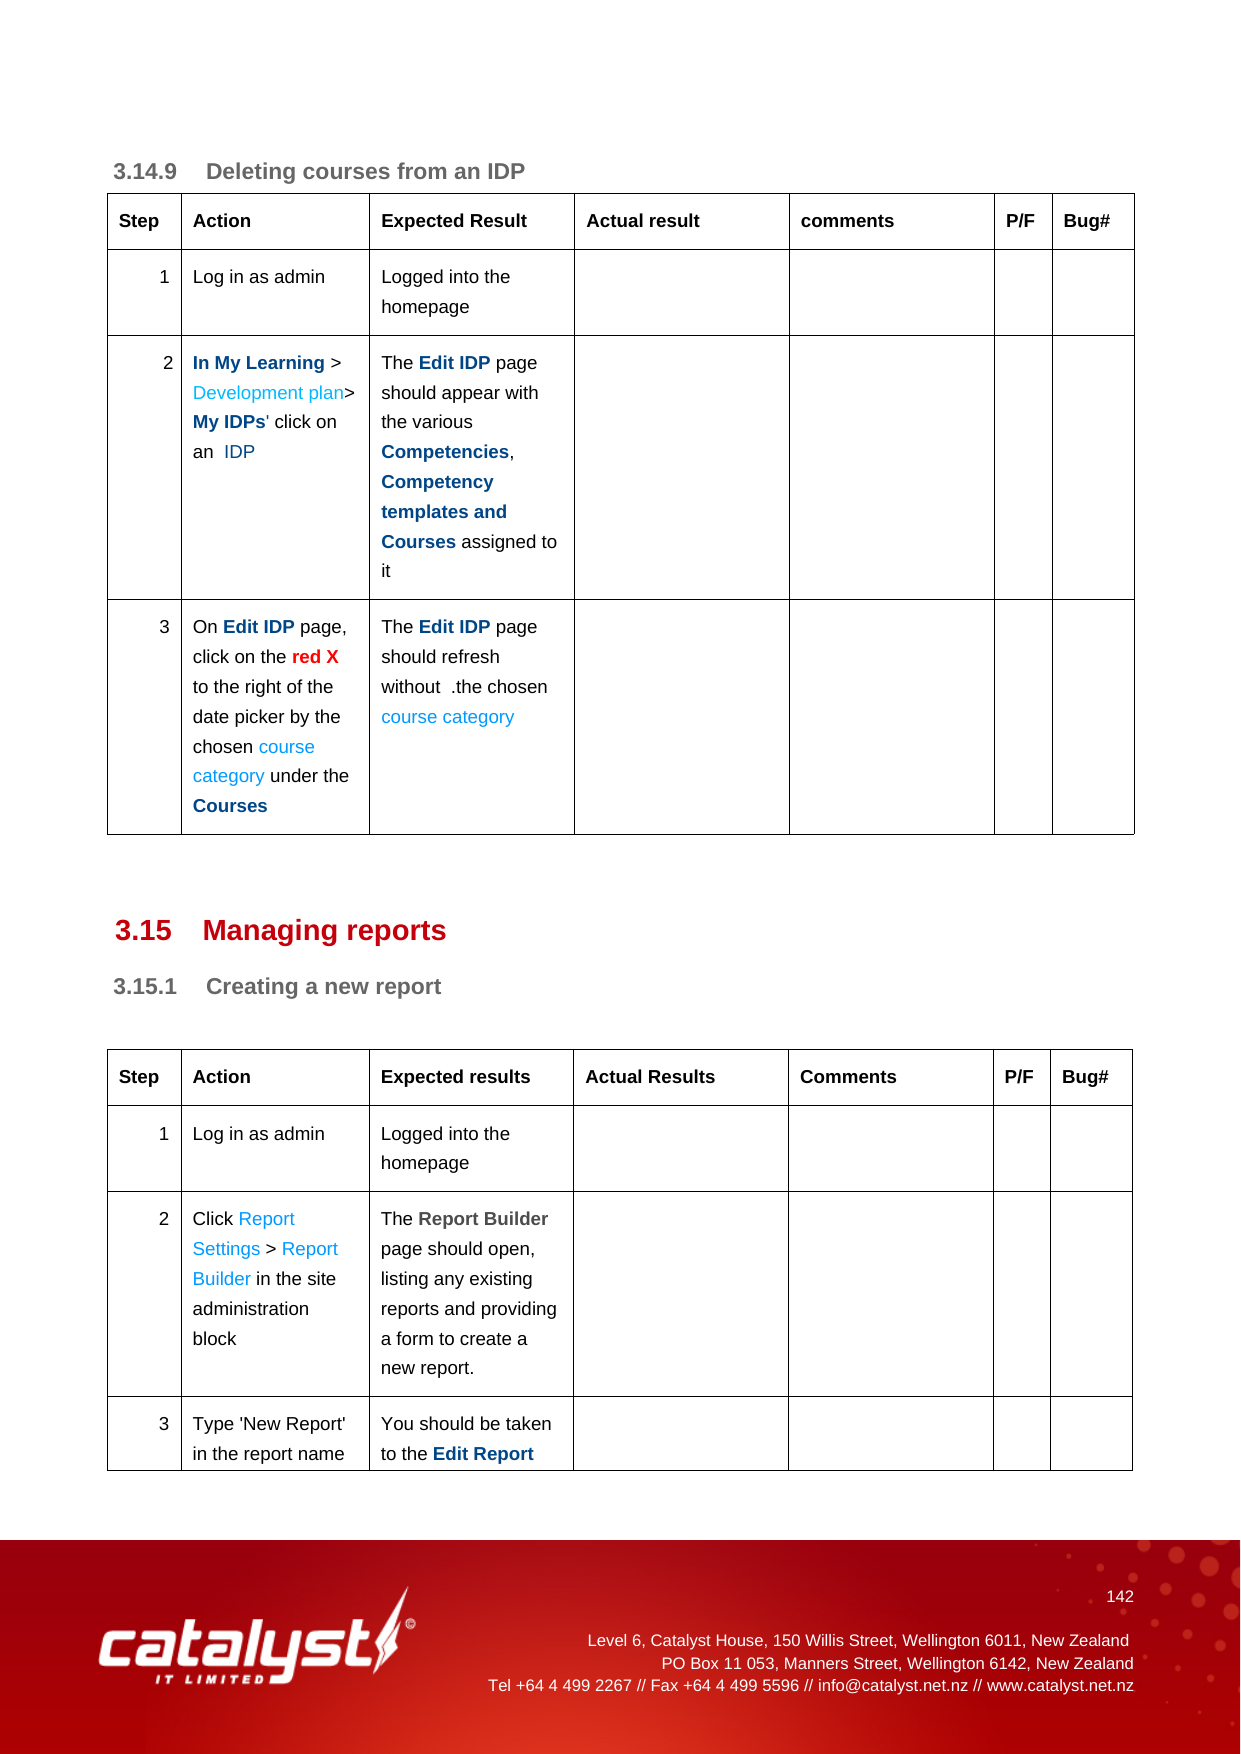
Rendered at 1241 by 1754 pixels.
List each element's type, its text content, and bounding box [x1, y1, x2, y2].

table_cell [995, 250, 1052, 335]
table_cell The Edit IDP page should refresh without .the chosen course category [370, 600, 574, 834]
table_header comments [790, 194, 994, 249]
table_header Step [108, 194, 181, 249]
subtitle Deleting courses from an IDP [107, 158, 1103, 184]
table_header Step [108, 1050, 181, 1105]
table_cell [1051, 1106, 1132, 1191]
table_cell Log in as admin [182, 1106, 369, 1191]
table_cell The Report Builder page should open, listing any existing reports and providing a form to create a new report. [370, 1192, 573, 1396]
table_cell Type 'New Report' in the report name [182, 1397, 369, 1470]
table_header Actual result [575, 194, 789, 249]
table_cell 2 [108, 1192, 181, 1396]
table_cell [789, 1192, 993, 1396]
table_cell [789, 1106, 993, 1191]
table_cell [575, 336, 789, 599]
table_header Comments [789, 1050, 993, 1105]
table_cell 1 [108, 1106, 181, 1191]
table_cell On Edit IDP page, click on the red X to the right of the date picker by the chosen course category under the Courses [182, 600, 369, 834]
table_header Bug# [1053, 194, 1134, 249]
table_header P/F [994, 1050, 1050, 1105]
table_header Expected results [370, 1050, 573, 1105]
table_cell 1 [108, 250, 181, 335]
table_header Actual Results [574, 1050, 788, 1105]
table_cell [1053, 600, 1134, 834]
table_cell [574, 1106, 788, 1191]
table_header Expected Result [370, 194, 574, 249]
table_cell The Edit IDP page should appear with the various Competencies, Competency templates and Courses assigned to it [370, 336, 574, 599]
table_cell In My Learning > Development plan> My IDPs' click on an IDP [182, 336, 369, 599]
picture [0, 1540, 1241, 1754]
table_header Action [182, 1050, 369, 1105]
table_cell 3 [108, 600, 181, 834]
table_cell [575, 600, 789, 834]
table_cell [574, 1192, 788, 1396]
table_cell You should be taken to the Edit Report [370, 1397, 573, 1470]
table_header P/F [995, 194, 1052, 249]
table_cell [1051, 1397, 1132, 1470]
table_cell [995, 600, 1052, 834]
table_cell [789, 1397, 993, 1470]
table_cell Logged into the homepage [370, 250, 574, 335]
subtitle Managing reports [107, 914, 1103, 947]
table_cell Logged into the homepage [370, 1106, 573, 1191]
table_cell 2 [108, 336, 181, 599]
table_cell 3 [108, 1397, 181, 1470]
table_cell Click Report Settings > Report Builder in the site administration block [182, 1192, 369, 1396]
table_cell [1053, 250, 1134, 335]
table_cell Log in as admin [182, 250, 369, 335]
table_cell [994, 1106, 1050, 1191]
table_cell [1051, 1192, 1132, 1396]
table_cell [994, 1192, 1050, 1396]
table_cell [575, 250, 789, 335]
table_cell [995, 336, 1052, 599]
table_header Action [182, 194, 369, 249]
table_cell [1053, 336, 1134, 599]
table_header Bug# [1051, 1050, 1132, 1105]
table_cell [790, 600, 994, 834]
table_cell [790, 336, 994, 599]
table_cell [574, 1397, 788, 1470]
table_cell [790, 250, 994, 335]
table_cell [994, 1397, 1050, 1470]
subtitle Creating a new report [107, 973, 1103, 999]
